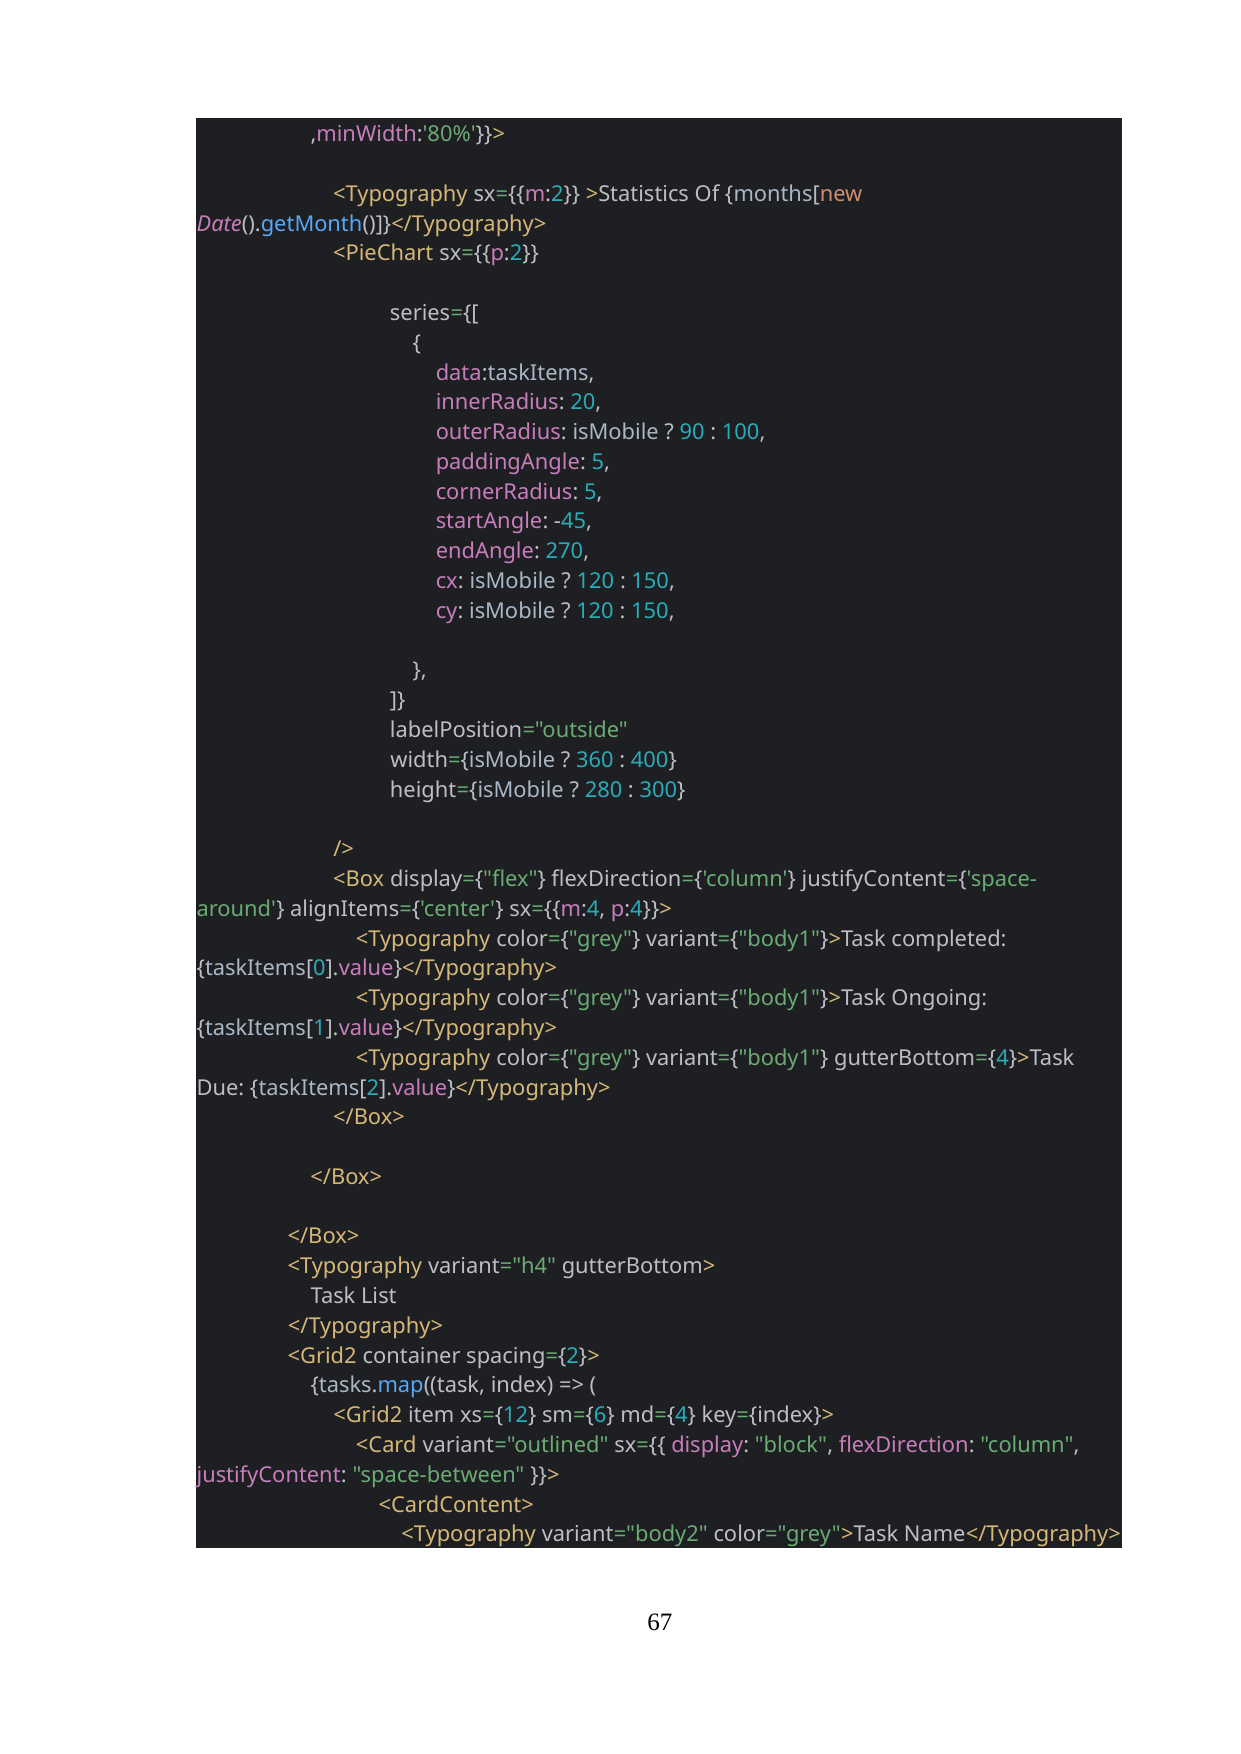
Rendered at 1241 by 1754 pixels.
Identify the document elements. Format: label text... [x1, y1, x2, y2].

text ,minWidth:'80%'}}> <Typography sx={{m:2}} >Statistics Of {months[new Date().getMonth()]}</Typography> <PieChart sx={{p:2}} series={[ { data:taskItems, innerRadius: 20, outerRadius: isMobile ? 90 : 100, paddingAngle: 5, cornerRadius: 5, startAngle: -45, endAngle: 270, cx: isMobile ? 120 : 150, cy: isMobile ? 120 : 150, }, ]} labelPosition="outside" width={isMobile ? 360 : 400} height={isMobile ? 280 : 300} /> <Box display={"flex"} flexDirection={'column'} justifyContent={'space-around'} alignItems={'center'} sx={{m:4, p:4}}> <Typography color={"grey"} variant={"body1"}>Task completed: {taskItems[0].value}</Typography> <Typography color={"grey"} variant={"body1"}>Task Ongoing: {taskItems[1].value}</Typography> <Typography color={"grey"} variant={"body1"} gutterBottom={4}>Task Due: {taskItems[2].value}</Typography> </Box> </Box> </Box> <Typography variant="h4" gutterBottom> Task List </Typography> <Grid2 container spacing={2}> {tasks.map((task, index) => ( <Grid2 item xs={12} sm={6} md={4} key={index}> <Card variant="outlined" sx={{ display: "block", flexDirection: "column", justifyContent: "space-between" }}> <CardContent> <Typography variant="body2" color="grey">Task Name</Typography> [196, 118, 1122, 1548]
